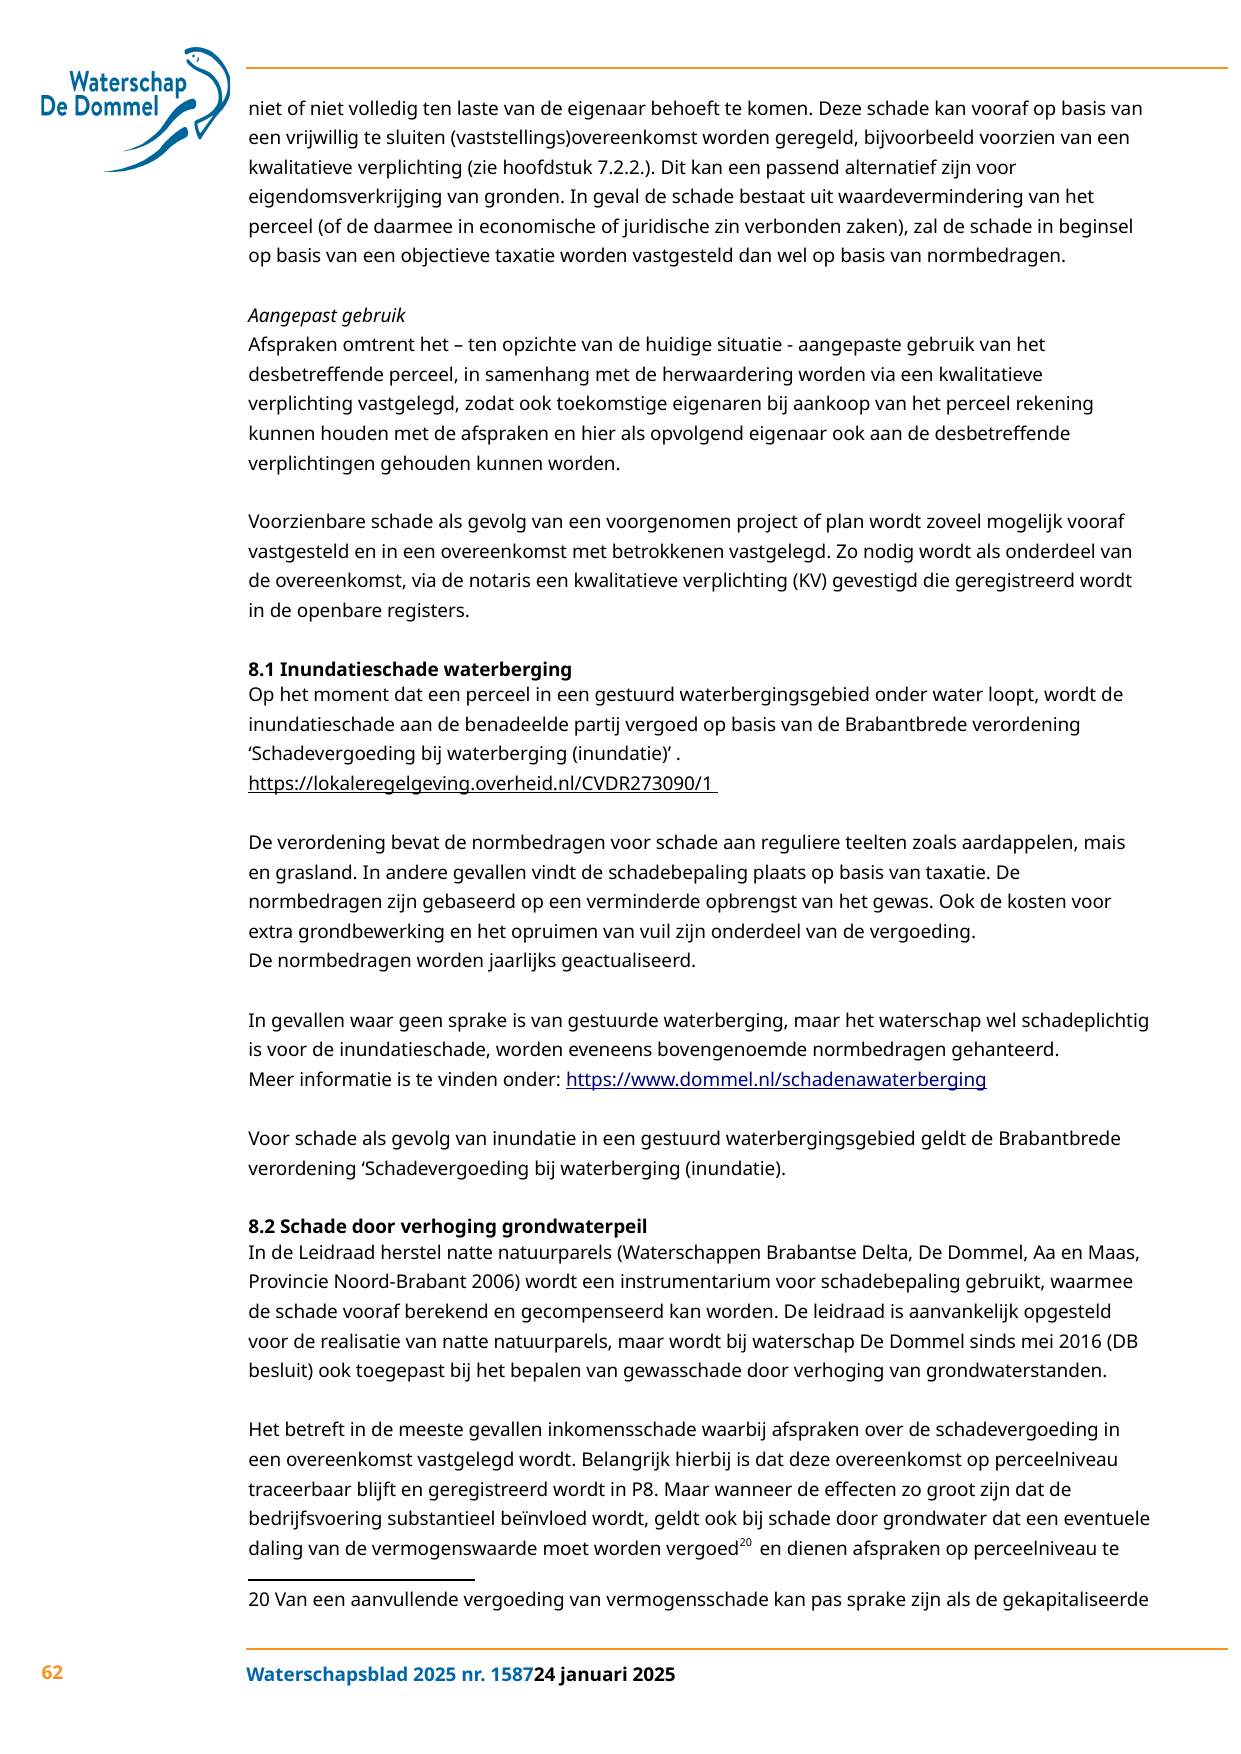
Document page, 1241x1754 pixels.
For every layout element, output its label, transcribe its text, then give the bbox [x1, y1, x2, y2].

text 8.2 Schade door verhoging grondwaterpeil [248, 1213, 1152, 1239]
picture [41, 47, 231, 172]
text Op het moment dat een perceel in een gestuurd waterbergingsgebied onder water loopt, wordt de inundatieschade aan de benadeelde partij vergoed op basis van de Brabantbrede verordening ‘Schadevergoeding bij waterberging (inundatie)’ . [248, 681, 1152, 766]
picture [198, 118, 210, 131]
text Het betreft in de meeste gevallen inkomensschade waarbij afspraken over de schadevergoeding in een overeenkomst vastgelegd wordt. Belangrijk hierbij is dat deze overeenkomst op perceelniveau traceerbaar blijft en geregistreerd wordt in P8. Maar wanneer de effecten zo groot zijn dat de bedrijfsvoering substantieel beïnvloed wordt, geldt ook bij schade door grondwater dat een eventuele daling van de vermogenswaarde moet worden vergoed en dienen afspraken op perceelniveau te [248, 1417, 1152, 1561]
text 8.1 Inundatieschade waterberging [248, 656, 1152, 681]
text De verordening bevat de normbedragen voor schade aan reguliere teelten zoals aardappelen, mais en grasland. In andere gevallen vindt de schadebepaling plaats op basis van taxatie. De normbedragen zijn gebaseerd op een verminderde opbrengst van het gewas. Ook de kosten voor extra grondbewerking en het opruimen van vuil zijn onderdeel van de vergoeding. [248, 829, 1152, 944]
table_header Voorzienbare schade als gevolg van een voorgenomen project of plan wordt zoveel mogelijk vooraf vastgesteld en in een overeenkomst met betrokkenen vastgelegd. Zo nodig wordt als onderdeel van de overeenkomst, via de notaris een kwalitatieve verplichting (KV) gevestigd die geregistreerd wordt in de openbare registers. [248, 509, 1152, 623]
text Van een aanvullende vergoeding van vermogensschade kan pas sprake zijn als de gekapitaliseerde [248, 1586, 1152, 1612]
text https://lokaleregelgeving.overheid.nl/CVDR273090/1 [248, 770, 1152, 796]
picture [45, 99, 51, 111]
table_header niet of niet volledig ten laste van de eigenaar behoeft te komen. Deze schade kan vooraf op basis van een vrijwillig te sluiten (vaststellings)overeenkomst worden geregeld, bijvoorbeeld voorzien van een kwalitatieve verplichting (zie hoofdstuk 7.2.2.). Dit kan een passend alternatief zijn voor eigendomsverkrijging van gronden. In geval de schade bestaat uit waardevermindering van het perceel (of de daarmee in economische of juridische zin verbonden zaken), zal de schade in beginsel op basis van een objectieve taxatie worden vastgesteld dan wel op basis van normbedragen. Aangepast gebruik Afspraken omtrent het – ten opzichte van de huidige situatie - aangepaste gebruik van het desbetreffende perceel, in samenhang met de herwaardering worden via een kwalitatieve verplichting vastgelegd, zodat ook toekomstige eigenaren bij aankoop van het perceel rekening kunnen houden met de afspraken en hier als opvolgend eigenaar ook aan de desbetreffende verplichtingen gehouden kunnen worden. [248, 95, 1152, 476]
text In de Leidraad herstel natte natuurparels (Waterschappen Brabantse Delta, De Dommel, Aa en Maas, Provincie Noord-Brabant 2006) wordt een instrumentarium voor schadebepaling gebruikt, waarmee de schade vooraf berekend en gecompenseerd kan worden. De leidraad is aanvankelijk opgesteld voor de realisatie van natte natuurparels, maar wordt bij waterschap De Dommel sinds mei 2016 (DB besluit) ook toegepast bij het bepalen van gewasschade door verhoging van grondwaterstanden. [248, 1239, 1152, 1383]
text Meer informatie is te vinden onder: https://www.dommel.nl/schadenawaterberging [248, 1066, 1152, 1092]
table_header Voor schade als gevolg van inundatie in een gestuurd waterbergingsgebied geldt de Brabantbrede verordening ‘Schadevergoeding bij waterberging (inundatie). [248, 1125, 1152, 1181]
picture [204, 47, 231, 76]
text In gevallen waar geen sprake is van gestuurde waterberging, maar het waterschap wel schadeplichtig is voor de inundatieschade, worden eveneens bovengenoemde normbedragen gehanteerd. [248, 1007, 1152, 1062]
text De normbedragen worden jaarlijks geactualiseerd. [248, 948, 1152, 973]
